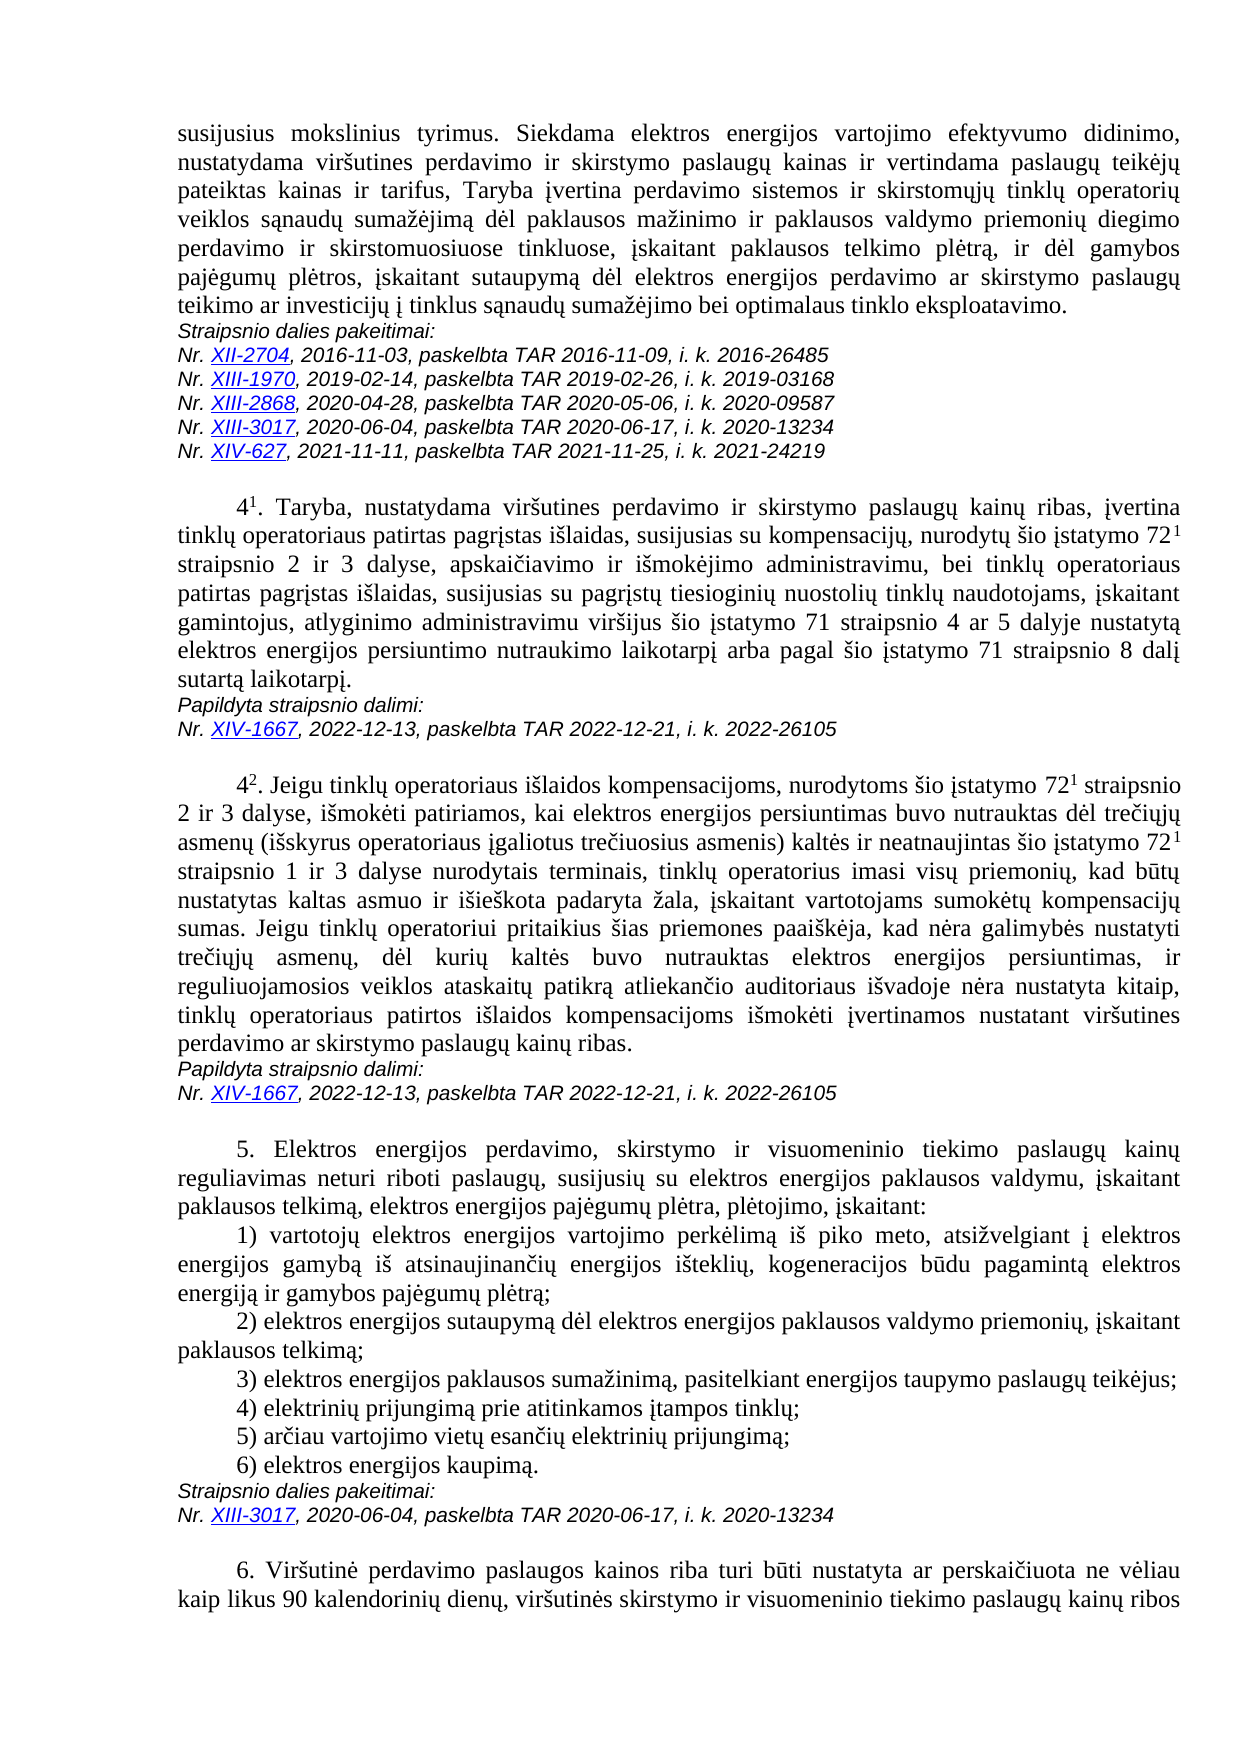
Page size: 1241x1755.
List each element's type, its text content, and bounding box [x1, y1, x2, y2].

text 42. Jeigu tinklų operatoriaus išlaidos kompensacijoms, nurodytoms šio įstatymo 721 straipsnio 2 ir 3 dalyse, išmokėti patiriamos, kai elektros energijos persiuntimas buvo nutrauktas dėl trečiųjų asmenų (išskyrus operatoriaus įgaliotus trečiuosius asmenis) kaltės ir neatnaujintas šio įstatymo 721 straipsnio 1 ir 3 dalyse nurodytais terminais, tinklų operatorius imasi visų priemonių, kad būtų nustatytas kaltas asmuo ir išieškota padaryta žala, įskaitant vartotojams sumokėtų kompensacijų sumas. Jeigu tinklų operatoriui pritaikius šias priemones paaiškėja, kad nėra galimybės nustatyti trečiųjų asmenų, dėl kurių kaltės buvo nutrauktas elektros energijos persiuntimas, ir reguliuojamosios veiklos ataskaitų patikrą atliekančio auditoriaus išvadoje nėra nustatyta kitaip, tinklų operatoriaus patirtos išlaidos kompensacijoms išmokėti įvertinamos nustatant viršutines perdavimo ar skirstymo paslaugų kainų ribas. [177, 770, 1181, 1057]
text Nr. XII-2704, 2016-11-03, paskelbta TAR 2016-11-09, i. k. 2016-26485 [177, 343, 1181, 367]
text Nr. XIV-627, 2021-11-11, paskelbta TAR 2021-11-25, i. k. 2021-24219 [177, 439, 1181, 463]
text Papildyta straipsnio dalimi: [177, 1057, 1181, 1081]
text Nr. XIII-1970, 2019-02-14, paskelbta TAR 2019-02-26, i. k. 2019-03168 [177, 367, 1181, 391]
text 41. Taryba, nustatydama viršutines perdavimo ir skirstymo paslaugų kainų ribas, įvertina tinklų operatoriaus patirtas pagrįstas išlaidas, susijusias su kompensacijų, nurodytų šio įstatymo 721 straipsnio 2 ir 3 dalyse, apskaičiavimo ir išmokėjimo administravimu, bei tinklų operatoriaus patirtas pagrįstas išlaidas, susijusias su pagrįstų tiesioginių nuostolių tinklų naudotojams, įskaitant gamintojus, atlyginimo administravimu viršijus šio įstatymo 71 straipsnio 4 ar 5 dalyje nustatytą elektros energijos persiuntimo nutraukimo laikotarpį arba pagal šio įstatymo 71 straipsnio 8 dalį sutartą laikotarpį. [177, 492, 1181, 693]
text Papildyta straipsnio dalimi: [177, 693, 1181, 717]
text 5. Elektros energijos perdavimo, skirstymo ir visuomeninio tiekimo paslaugų kainų reguliavimas neturi riboti paslaugų, susijusių su elektros energijos paklausos valdymu, įskaitant paklausos telkimą, elektros energijos pajėgumų plėtra, plėtojimo, įskaitant: [177, 1134, 1181, 1220]
text 5) arčiau vartojimo vietų esančių elektrinių prijungimą; [177, 1421, 1181, 1450]
text Nr. XIII-2868, 2020-04-28, paskelbta TAR 2020-05-06, i. k. 2020-09587 [177, 391, 1181, 415]
text 6. Viršutinė perdavimo paslaugos kainos riba turi būti nustatyta ar perskaičiuota ne vėliau kaip likus 90 kalendorinių dienų, viršutinės skirstymo ir visuomeninio tiekimo paslaugų kainų ribos [177, 1556, 1181, 1613]
text Nr. XIV-1667, 2022-12-13, paskelbta TAR 2022-12-21, i. k. 2022-26105 [177, 717, 1181, 741]
text Straipsnio dalies pakeitimai: [177, 1479, 1181, 1503]
text 3) elektros energijos paklausos sumažinimą, pasitelkiant energijos taupymo paslaugų teikėjus; [177, 1364, 1181, 1393]
text susijusius mokslinius tyrimus. Siekdama elektros energijos vartojimo efektyvumo didinimo, nustatydama viršutines perdavimo ir skirstymo paslaugų kainas ir vertindama paslaugų teikėjų pateiktas kainas ir tarifus, Taryba įvertina perdavimo sistemos ir skirstomųjų tinklų operatorių veiklos sąnaudų sumažėjimą dėl paklausos mažinimo ir paklausos valdymo priemonių diegimo perdavimo ir skirstomuosiuose tinkluose, įskaitant paklausos telkimo plėtrą, ir dėl gamybos pajėgumų plėtros, įskaitant sutaupymą dėl elektros energijos perdavimo ar skirstymo paslaugų teikimo ar investicijų į tinklus sąnaudų sumažėjimo bei optimalaus tinklo eksploatavimo. [177, 118, 1181, 319]
text Nr. XIII-3017, 2020-06-04, paskelbta TAR 2020-06-17, i. k. 2020-13234 [177, 1503, 1181, 1527]
text 1) vartotojų elektros energijos vartojimo perkėlimą iš piko meto, atsižvelgiant į elektros energijos gamybą iš atsinaujinančių energijos išteklių, kogeneracijos būdu pagamintą elektros energiją ir gamybos pajėgumų plėtrą; [177, 1220, 1181, 1306]
text 6) elektros energijos kaupimą. [177, 1450, 1181, 1479]
text 4) elektrinių prijungimą prie atitinkamos įtampos tinklų; [177, 1393, 1181, 1421]
text Straipsnio dalies pakeitimai: [177, 319, 1181, 343]
text 2) elektros energijos sutaupymą dėl elektros energijos paklausos valdymo priemonių, įskaitant paklausos telkimą; [177, 1306, 1181, 1364]
text Nr. XIII-3017, 2020-06-04, paskelbta TAR 2020-06-17, i. k. 2020-13234 [177, 415, 1181, 439]
text Nr. XIV-1667, 2022-12-13, paskelbta TAR 2022-12-21, i. k. 2022-26105 [177, 1081, 1181, 1105]
